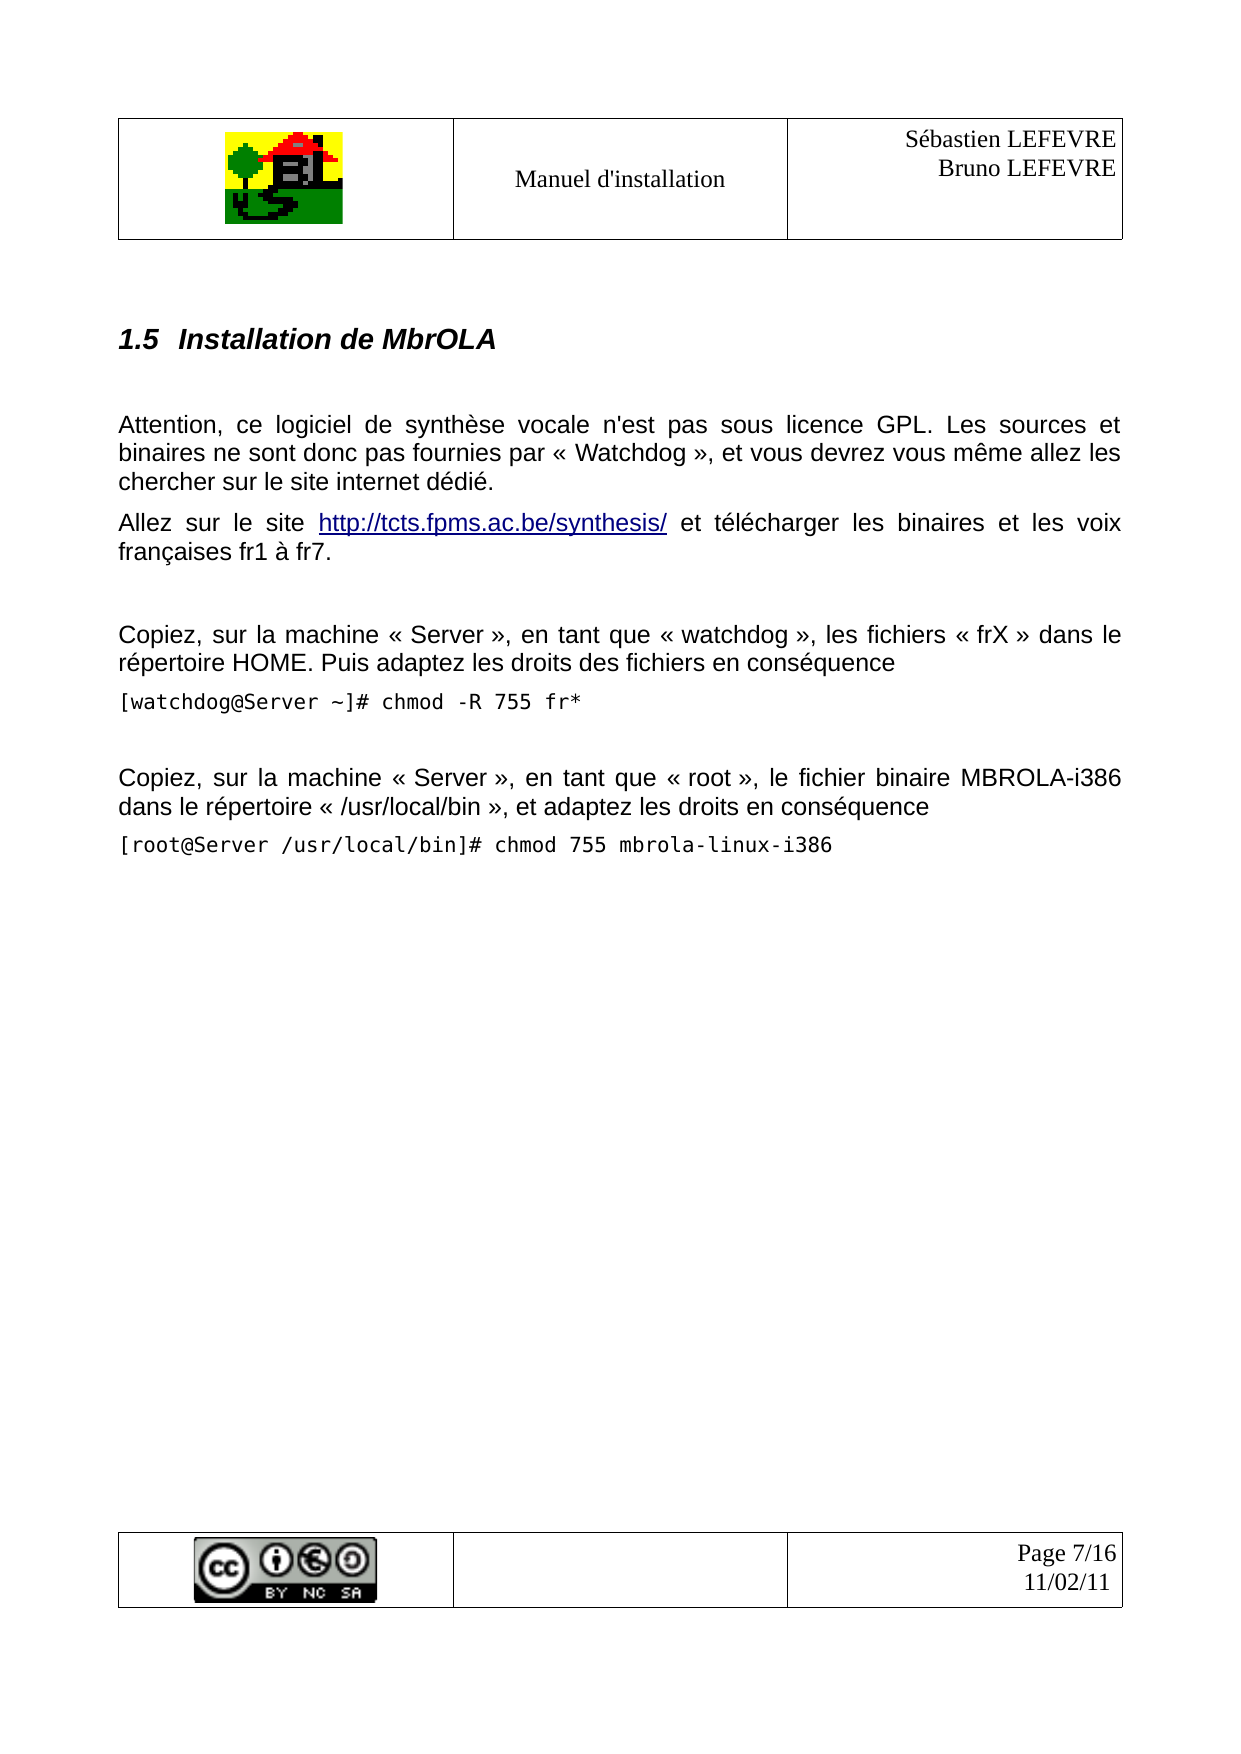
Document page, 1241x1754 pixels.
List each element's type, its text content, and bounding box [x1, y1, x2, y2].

subtitle Installation de MbrOLA [118, 322, 1122, 356]
picture [193, 1537, 378, 1603]
text Attention, ce logiciel de synthèse vocale n'est pas sous licence GPL. Les sources et binaires ne sont donc pas fournies par « Watchdog », et vous devrez vous même allez les chercher sur le site internet dédié. [118, 410, 1122, 496]
picture [225, 132, 343, 224]
text Copiez, sur la machine « Server », en tant que « watchdog », les fichiers « frX » dans le répertoire HOME. Puis adaptez les droits des fichiers en conséquence [118, 620, 1122, 677]
text Copiez, sur la machine « Server », en tant que « root », le fichier binaire MBROLA-i386 dans le répertoire « /usr/local/bin », et adaptez les droits en conséquence [118, 763, 1122, 821]
text Allez sur le site http://tcts.fpms.ac.be/synthesis/ et télécharger les binaires et les voix françaises fr1 à fr7. [118, 508, 1122, 566]
text [watchdog@Server ~]# chmod -R 755 fr* [118, 690, 1122, 714]
text [root@Server /usr/local/bin]# chmod 755 mbrola-linux-i386 [118, 833, 1122, 857]
